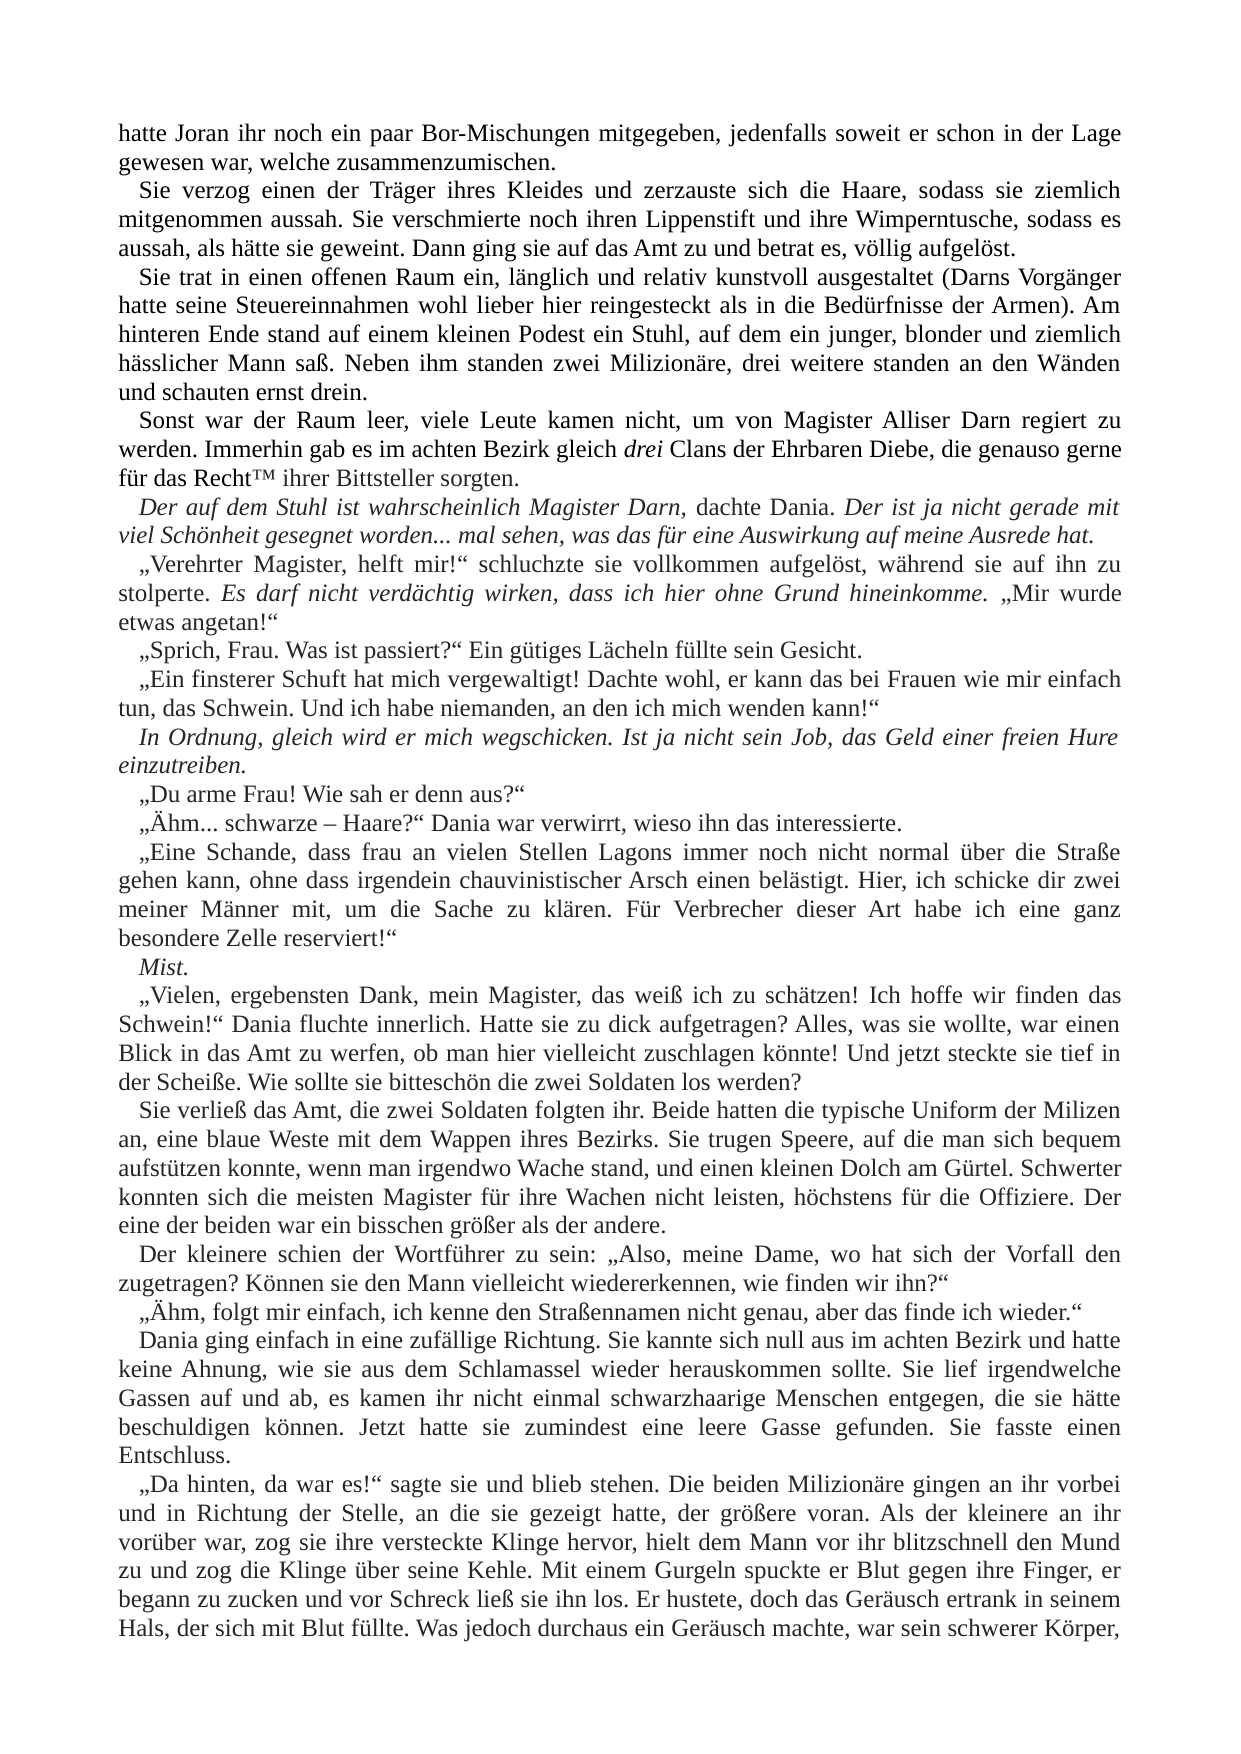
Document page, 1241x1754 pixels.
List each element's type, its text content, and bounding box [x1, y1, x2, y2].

text „Eine Schande, dass frau an vielen Stellen Lagons immer noch nicht normal über die Straße gehen kann, ohne dass irgendein chauvinistischer Arsch einen belästigt. Hier, ich schicke dir zwei meiner Männer mit, um die Sache zu klären. Für Verbrecher dieser Art habe ich eine ganz besondere Zelle reserviert!“ [118, 837, 1122, 952]
text Sie trat in einen offenen Raum ein, länglich und relativ kunstvoll ausgestaltet (Darns Vorgänger hatte seine Steuereinnahmen wohl lieber hier reingesteckt als in die Bedürfnisse der Armen). Am hinteren Ende stand auf einem kleinen Podest ein Stuhl, auf dem ein junger, blonder und ziemlich hässlicher Mann saß. Neben ihm standen zwei Milizionäre, drei weitere standen an den Wänden und schauten ernst drein. [118, 262, 1122, 406]
text Sonst war der Raum leer, viele Leute kamen nicht, um von Magister Alliser Darn regiert zu werden. Immerhin gab es im achten Bezirk gleich drei Clans der Ehrbaren Diebe, die genauso gerne für das Recht™ ihrer Bittsteller sorgten. [118, 406, 1122, 492]
text „Du arme Frau! Wie sah er denn aus?“ [118, 779, 1122, 808]
text Sie verließ das Amt, die zwei Soldaten folgten ihr. Beide hatten die typische Uniform der Milizen an, eine blaue Weste mit dem Wappen ihres Bezirks. Sie trugen Speere, auf die man sich bequem aufstützen konnte, wenn man irgendwo Wache stand, und einen kleinen Dolch am Gürtel. Schwerter konnten sich die meisten Magister für ihre Wachen nicht leisten, höchstens für die Offiziere. Der eine der beiden war ein bisschen größer als der andere. [118, 1096, 1122, 1239]
text „Da hinten, da war es!“ sagte sie und blieb stehen. Die beiden Milizionäre gingen an ihr vorbei und in Richtung der Stelle, an die sie gezeigt hatte, der größere voran. Als der kleinere an ihr vorüber war, zog sie ihre versteckte Klinge hervor, hielt dem Mann vor ihr blitzschnell den Mund zu und zog die Klinge über seine Kehle. Mit einem Gurgeln spuckte er Blut gegen ihre Finger, er begann zu zucken und vor Schreck ließ sie ihn los. Er hustete, doch das Geräusch ertrank in seinem Hals, der sich mit Blut füllte. Was jedoch durchaus ein Geräusch machte, war sein schwerer Körper, [118, 1469, 1122, 1642]
text „Vielen, ergebensten Dank, mein Magister, das weiß ich zu schätzen! Ich hoffe wir finden das Schwein!“ Dania fluchte innerlich. Hatte sie zu dick aufgetragen? Alles, was sie wollte, war einen Blick in das Amt zu werfen, ob man hier vielleicht zuschlagen könnte! Und jetzt steckte sie tief in der Scheiße. Wie sollte sie bitteschön die zwei Soldaten los werden? [118, 981, 1122, 1096]
text Der kleinere schien der Wortführer zu sein: „Also, meine Dame, wo hat sich der Vorfall den zugetragen? Können sie den Mann vielleicht wiedererkennen, wie finden wir ihn?“ [118, 1239, 1122, 1297]
text Dania ging einfach in eine zufällige Richtung. Sie kannte sich null aus im achten Bezirk und hatte keine Ahnung, wie sie aus dem Schlamassel wieder herauskommen sollte. Sie lief irgendwelche Gassen auf und ab, es kamen ihr nicht einmal schwarzhaarige Menschen entgegen, die sie hätte beschuldigen können. Jetzt hatte sie zumindest eine leere Gasse gefunden. Sie fasste einen Entschluss. [118, 1326, 1122, 1469]
text In Ordnung, gleich wird er mich wegschicken. Ist ja nicht sein Job, das Geld einer freien Hure einzutreiben. [118, 722, 1122, 779]
text Der auf dem Stuhl ist wahrscheinlich Magister Darn, dachte Dania. Der ist ja nicht gerade mit viel Schönheit gesegnet worden... mal sehen, was das für eine Auswirkung auf meine Ausrede hat. [118, 492, 1122, 549]
text „Ähm, folgt mir einfach, ich kenne den Straßennamen nicht genau, aber das finde ich wieder.“ [118, 1297, 1122, 1326]
text „Sprich, Frau. Was ist passiert?“ Ein gütiges Lächeln füllte sein Gesicht. [118, 636, 1122, 664]
text „Ein finsterer Schuft hat mich vergewaltigt! Dachte wohl, er kann das bei Frauen wie mir einfach tun, das Schwein. Und ich habe niemanden, an den ich mich wenden kann!“ [118, 664, 1122, 722]
text „Verehrter Magister, helft mir!“ schluchzte sie vollkommen aufgelöst, während sie auf ihn zu stolperte. Es darf nicht verdächtig wirken, dass ich hier ohne Grund hineinkomme. „Mir wurde etwas angetan!“ [118, 549, 1122, 636]
text hatte Joran ihr noch ein paar Bor-Mischungen mitgegeben, jedenfalls soweit er schon in der Lage gewesen war, welche zusammenzumischen. [118, 118, 1122, 176]
text Sie verzog einen der Träger ihres Kleides und zerzauste sich die Haare, sodass sie ziemlich mitgenommen aussah. Sie verschmierte noch ihren Lippenstift und ihre Wimperntusche, sodass es aussah, als hätte sie geweint. Dann ging sie auf das Amt zu und betrat es, völlig aufgelöst. [118, 176, 1122, 262]
text „Ähm... schwarze – Haare?“ Dania war verwirrt, wieso ihn das interessierte. [118, 808, 1122, 837]
text Mist. [118, 952, 1122, 981]
